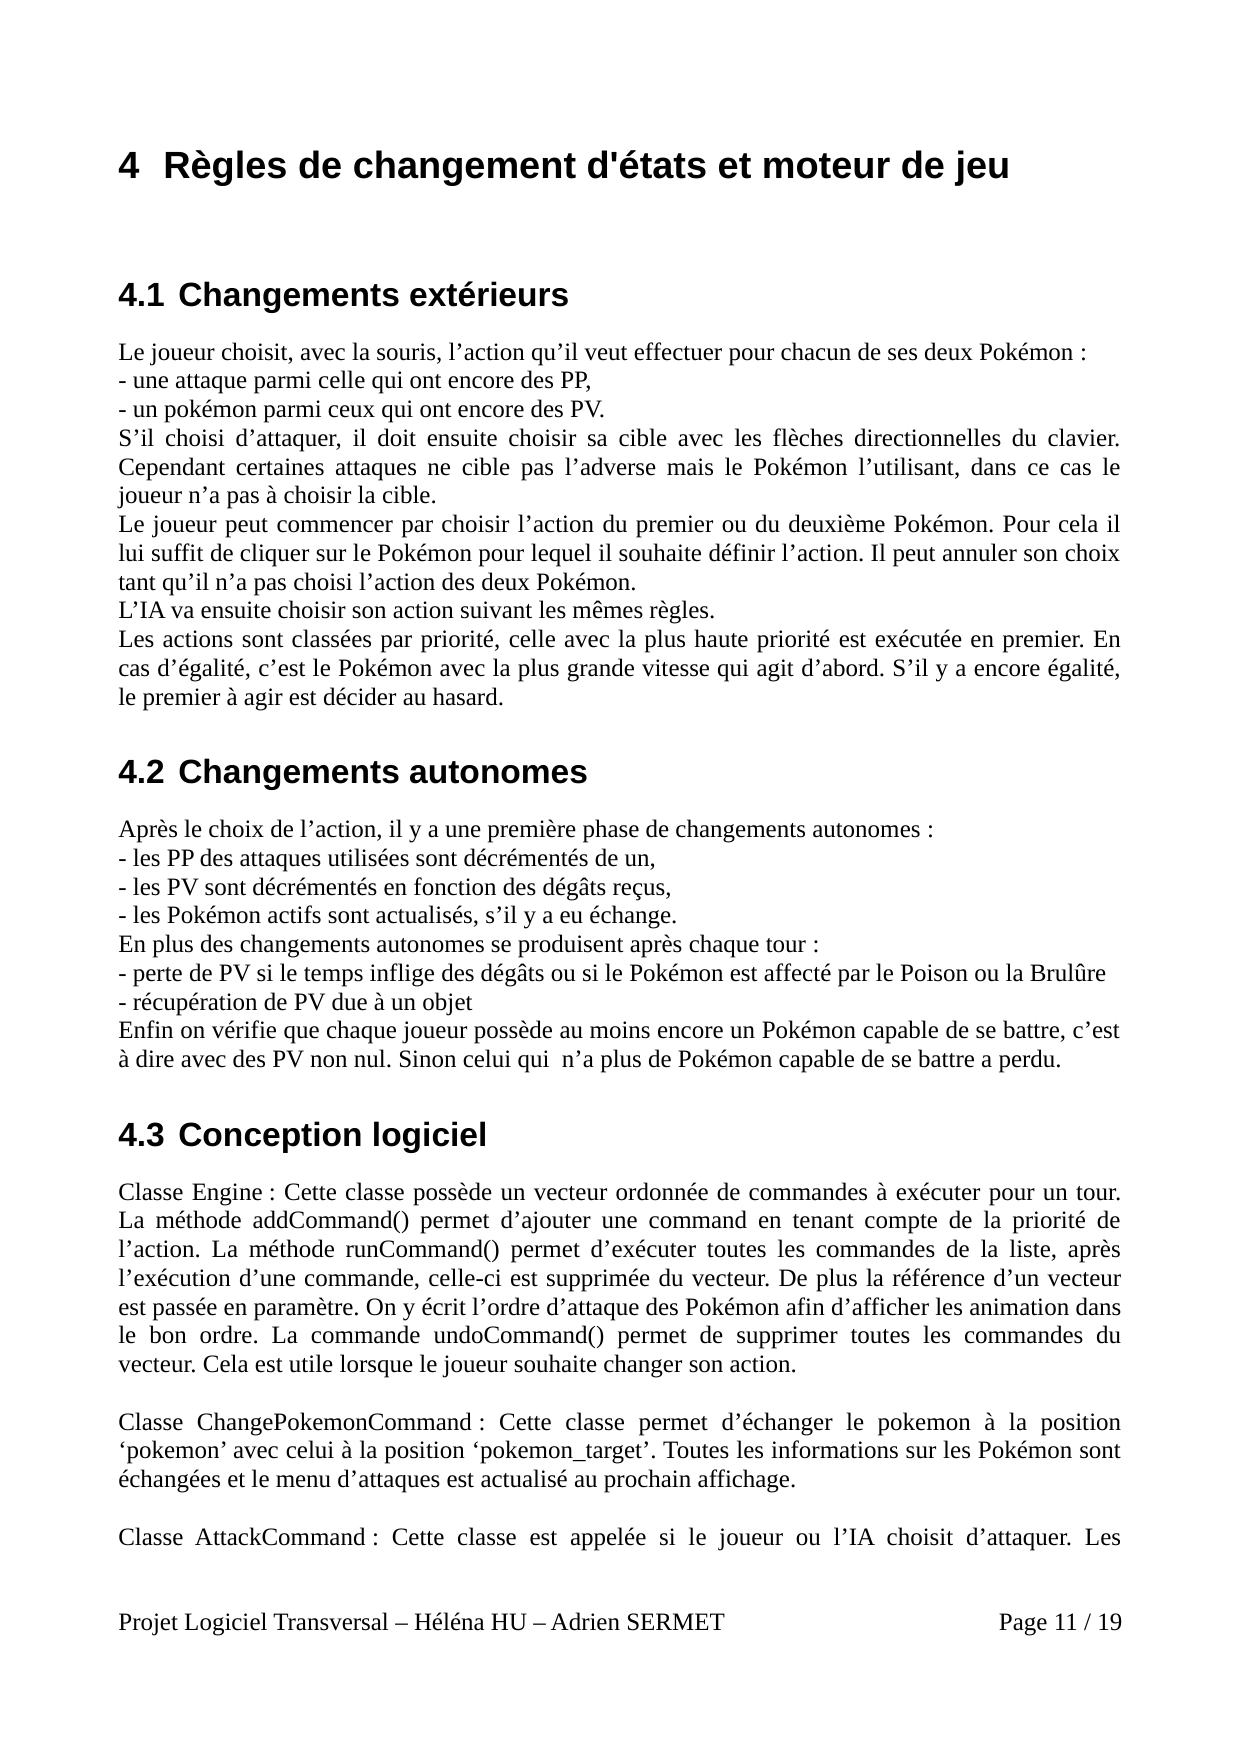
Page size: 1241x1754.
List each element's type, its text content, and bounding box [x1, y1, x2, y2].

text - les PV sont décrémentés en fonction des dégâts reçus, [118, 872, 1122, 901]
text - récupération de PV due à un objet [118, 987, 1122, 1016]
text En plus des changements autonomes se produisent après chaque tour : [118, 929, 1122, 958]
text - un pokémon parmi ceux qui ont encore des PV. [118, 394, 1122, 423]
subtitle Changements extérieurs [118, 274, 1122, 313]
text L’IA va ensuite choisir son action suivant les mêmes règles. [118, 596, 1122, 624]
text - une attaque parmi celle qui ont encore des PP, [118, 366, 1122, 394]
text - les Pokémon actifs sont actualisés, s’il y a eu échange. [118, 901, 1122, 929]
text - les PP des attaques utilisées sont décrémentés de un, [118, 843, 1122, 872]
text Classe AttackCommand : Cette classe est appelée si le joueur ou l’IA choisit d’attaquer. Les [118, 1522, 1122, 1550]
text Le joueur choisit, avec la souris, l’action qu’il veut effectuer pour chacun de ses deux Pokémon : [118, 337, 1122, 366]
text Classe Engine : Cette classe possède un vecteur ordonnée de commandes à exécuter pour un tour. La méthode addCommand() permet d’ajouter une command en tenant compte de la priorité de l’action. La méthode runCommand() permet d’exécuter toutes les commandes de la liste, après l’exécution d’une commande, celle-ci est supprimée du vecteur. De plus la référence d’un vecteur est passée en paramètre. On y écrit l’ordre d’attaque des Pokémon afin d’afficher les animation dans le bon ordre. La commande undoCommand() permet de supprimer toutes les commandes du vecteur. Cela est utile lorsque le joueur souhaite changer son action. [118, 1177, 1122, 1378]
text S’il choisi d’attaquer, il doit ensuite choisir sa cible avec les flèches directionnelles du clavier. Cependant certaines attaques ne cible pas l’adverse mais le Pokémon l’utilisant, dans ce cas le joueur n’a pas à choisir la cible. [118, 423, 1122, 509]
text Après le choix de l’action, il y a une première phase de changements autonomes : [118, 814, 1122, 843]
subtitle Règles de changement d'états et moteur de jeu [118, 143, 1122, 187]
text Les actions sont classées par priorité, celle avec la plus haute priorité est exécutée en premier. En cas d’égalité, c’est le Pokémon avec la plus grande vitesse qui agit d’abord. S’il y a encore égalité, le premier à agir est décider au hasard. [118, 624, 1122, 711]
subtitle Changements autonomes [118, 752, 1122, 791]
subtitle Conception logiciel [118, 1114, 1122, 1153]
text Le joueur peut commencer par choisir l’action du premier ou du deuxième Pokémon. Pour cela il lui suffit de cliquer sur le Pokémon pour lequel il souhaite définir l’action. Il peut annuler son choix tant qu’il n’a pas choisi l’action des deux Pokémon. [118, 509, 1122, 596]
text - perte de PV si le temps inflige des dégâts ou si le Pokémon est affecté par le Poison ou la Brulûre [118, 958, 1122, 987]
text Classe ChangePokemonCommand : Cette classe permet d’échanger le pokemon à la position ‘pokemon’ avec celui à la position ‘pokemon_target’. Toutes les informations sur les Pokémon sont échangées et le menu d’attaques est actualisé au prochain affichage. [118, 1407, 1122, 1493]
text Enfin on vérifie que chaque joueur possède au moins encore un Pokémon capable de se battre, c’est à dire avec des PV non nul. Sinon celui qui n’a plus de Pokémon capable de se battre a perdu. [118, 1016, 1122, 1073]
